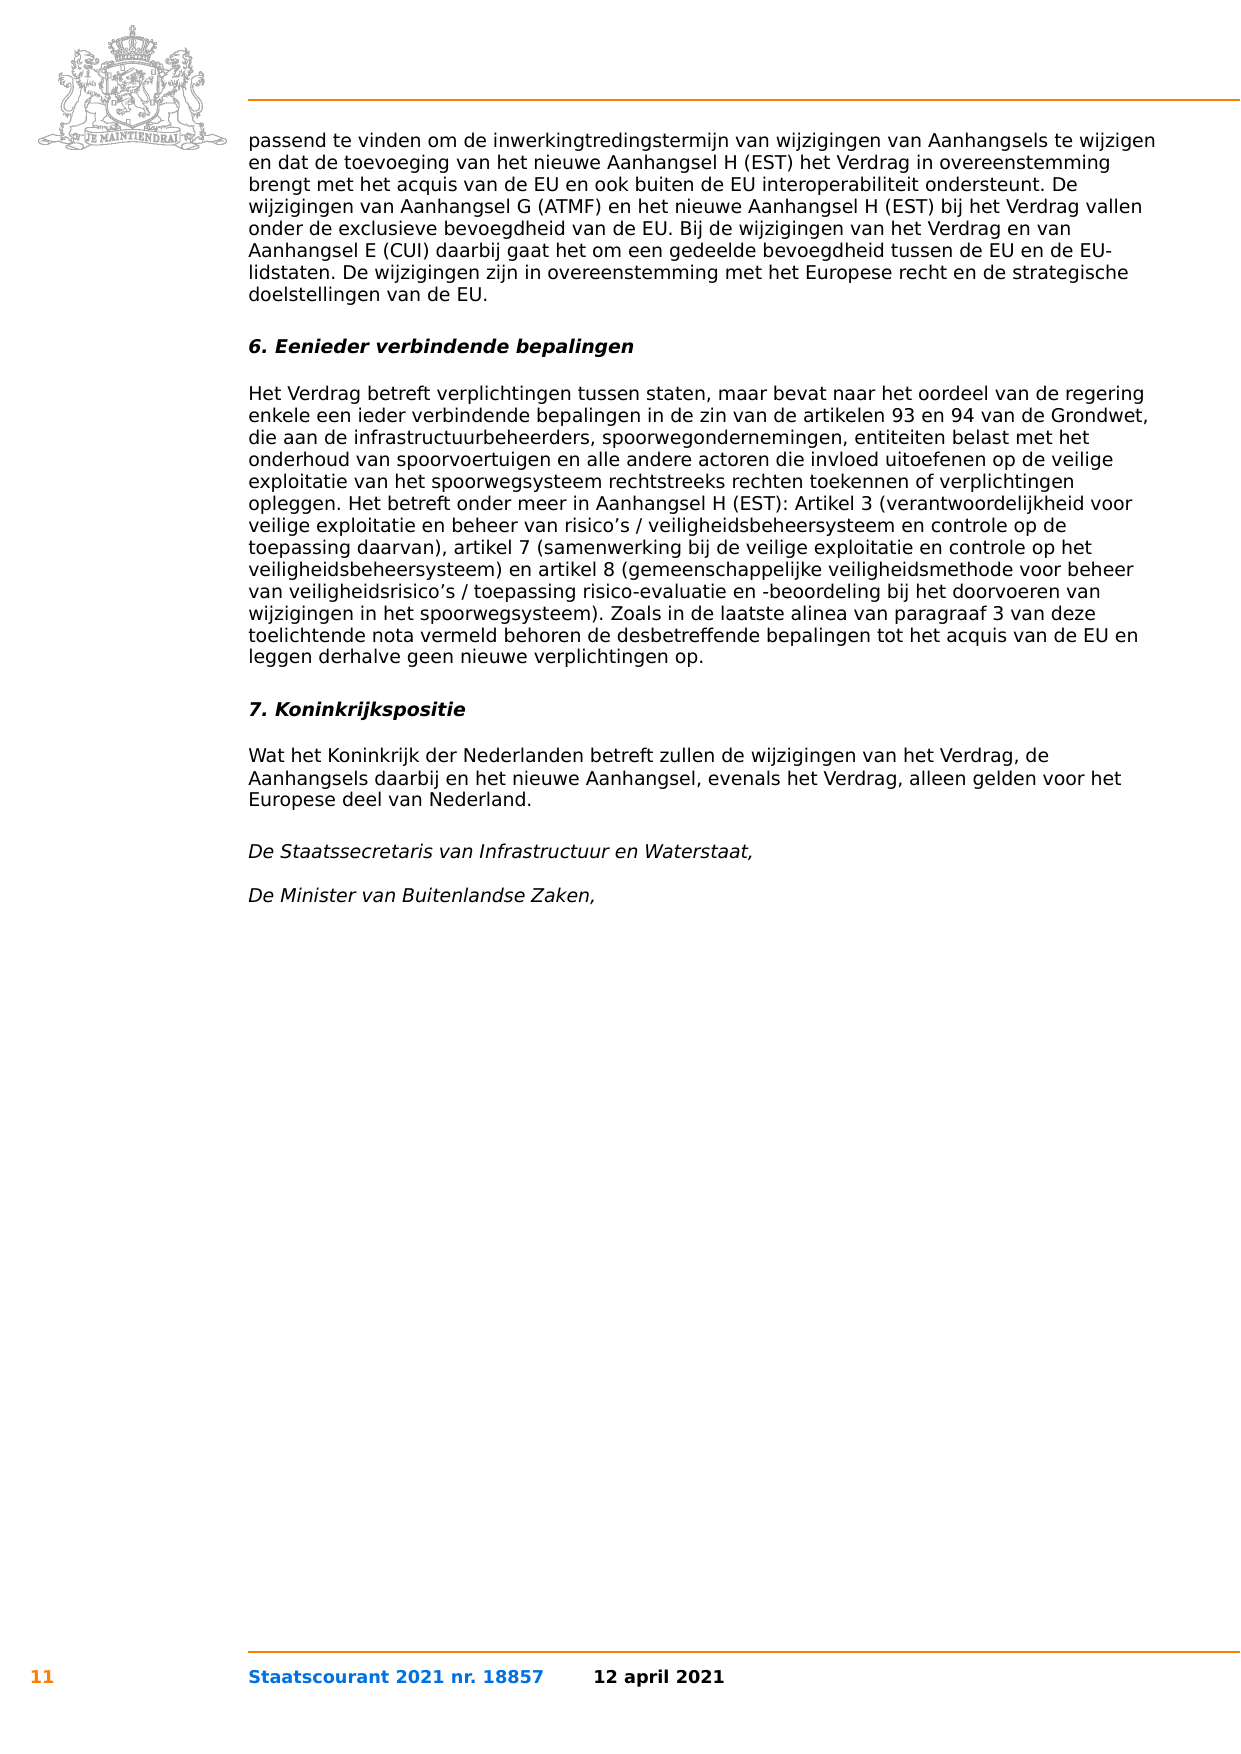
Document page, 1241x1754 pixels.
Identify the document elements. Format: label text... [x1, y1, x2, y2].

text Wat het Koninkrijk der Nederlanden betreft zullen de wijzigingen van het Verdrag, de Aanhangsels daarbij en het nieuwe Aanhangsel, evenals het Verdrag, alleen gelden voor het Europese deel van Nederland. [248, 745, 1163, 811]
subtitle 6. Eenieder verbindende bepalingen [248, 336, 1163, 358]
picture [38, 25, 227, 150]
text De Minister van Buitenlandse Zaken, [248, 885, 1163, 907]
subtitle 7. Koninkrijkspositie [248, 698, 1163, 720]
text Het Verdrag betreft verplichtingen tussen staten, maar bevat naar het oordeel van de regering enkele een ieder verbindende bepalingen in de zin van de artikelen 93 en 94 van de Grondwet, die aan de infrastructuurbeheerders, spoorwegondernemingen, entiteiten belast met het onderhoud van spoorvoertuigen en alle andere actoren die invloed uitoefenen op de veilige exploitatie van het spoorwegsysteem rechtstreeks rechten toekennen of verplichtingen opleggen. Het betreft onder meer in Aanhangsel H (EST): Artikel 3 (verantwoordelijkheid voor veilige exploitatie en beheer van risico’s / veiligheidsbeheersysteem en controle op de toepassing daarvan), artikel 7 (samenwerking bij de veilige exploitatie en controle op het veiligheidsbeheersysteem) en artikel 8 (gemeenschappelijke veiligheidsmethode voor beheer van veiligheidsrisico’s / toepassing risico-evaluatie en -beoordeling bij het doorvoeren van wijzigingen in het spoorwegsysteem). Zoals in de laatste alinea van paragraaf 3 van deze toelichtende nota vermeld behoren de desbetreffende bepalingen tot het acquis van de EU en leggen derhalve geen nieuwe verplichtingen op. [248, 383, 1163, 668]
text passend te vinden om de inwerkingtredingstermijn van wijzigingen van Aanhangsels te wijzigen en dat de toevoeging van het nieuwe Aanhangsel H (EST) het Verdrag in overeenstemming brengt met het acquis van de EU en ook buiten de EU interoperabiliteit ondersteunt. De wijzigingen van Aanhangsel G (ATMF) en het nieuwe Aanhangsel H (EST) bij het Verdrag vallen onder de exclusieve bevoegdheid van de EU. Bij de wijzigingen van het Verdrag en van Aanhangsel E (CUI) daarbij gaat het om een gedeelde bevoegdheid tussen de EU en de EU-lidstaten. De wijzigingen zijn in overeenstemming met het Europese recht en de strategische doelstellingen van de EU. [248, 130, 1163, 306]
text De Staatssecretaris van Infrastructuur en Waterstaat, [248, 841, 1163, 863]
